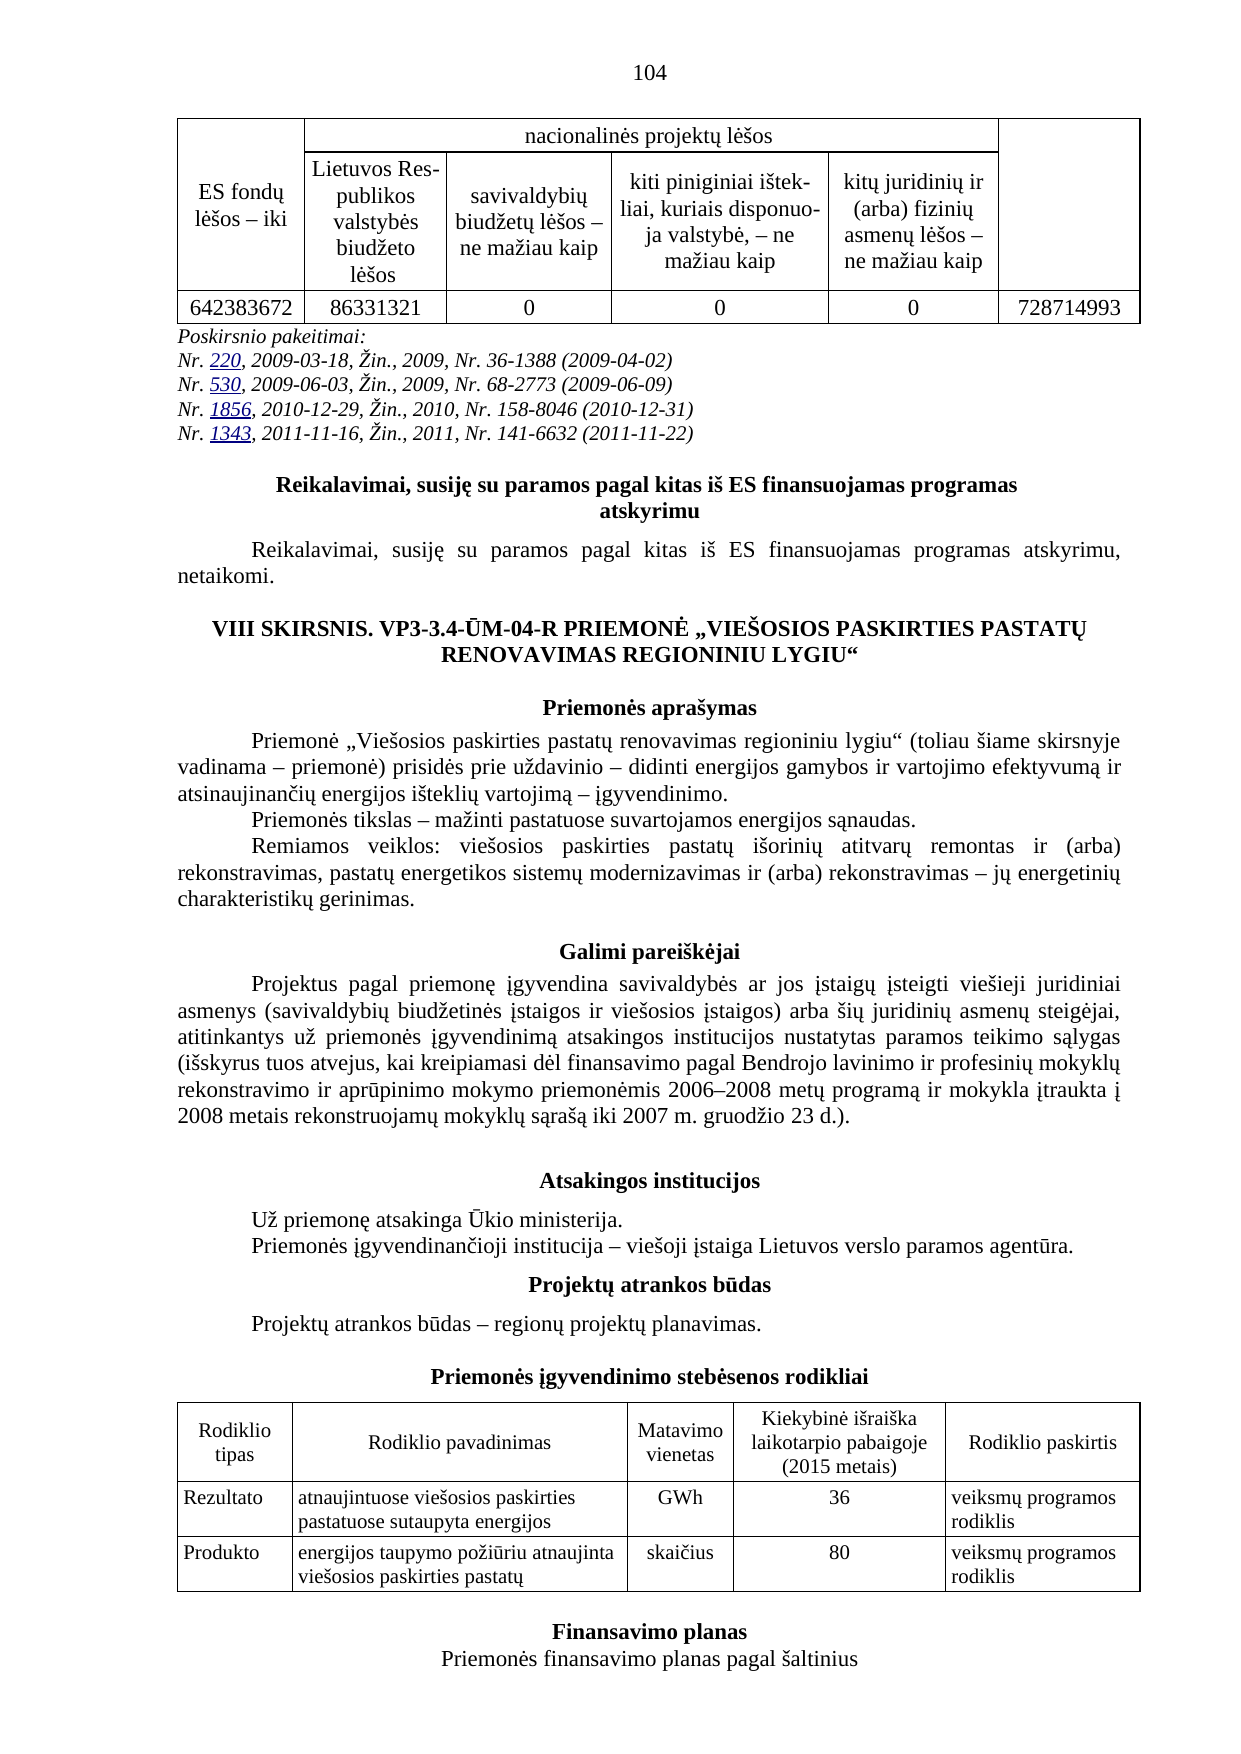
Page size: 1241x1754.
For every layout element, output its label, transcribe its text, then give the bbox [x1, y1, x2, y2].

text Už priemonę atsakinga Ūkio ministerija. [177, 1206, 1122, 1232]
table_cell veiksmų programos rodiklis [946, 1537, 1139, 1591]
table_cell kiti piniginiai ištek­liai, kuriais disponuo­ja valstybė, – ne mažiau kaip [612, 153, 828, 290]
table_cell 0 [829, 291, 998, 323]
text Priemonės įgyvendinimo stebėsenos rodikliai [177, 1363, 1122, 1389]
text Projektų atrankos būdas [177, 1271, 1122, 1298]
text Priemonės įgyvendinančioji institucija – viešoji įstaiga Lietuvos verslo paramos agentūra. [177, 1232, 1122, 1259]
table_cell Rezultato [178, 1482, 292, 1536]
table_cell atnaujintuose viešosios paskirties pastatuose sutaupyta energijos [293, 1482, 627, 1536]
text Reikalavimai, susiję su paramos pagal kitas iš ES finansuojamas programas atskyrimu [177, 471, 1122, 524]
table_cell Lietuvos Res­publikos valsty­bės biudžeto lėšos [305, 153, 446, 290]
table_header Matavimo vienetas [628, 1403, 733, 1481]
table_header [999, 119, 1139, 290]
table_cell energijos taupymo požiūriu atnaujinta viešosios paskirties pastatų [293, 1537, 627, 1591]
text Priemonės finansavimo planas pagal šaltinius [177, 1644, 1122, 1671]
table_cell 642383672 [178, 291, 304, 323]
table_cell savivaldybių biudžetų lėšos – ne mažiau kaip [447, 153, 611, 290]
table_cell 86331321 [305, 291, 446, 323]
table_cell nacionalinės projektų lėšos [305, 119, 998, 151]
text Nr. 530, 2009-06-03, Žin., 2009, Nr. 68-2773 (2009-06-09) [177, 372, 1122, 396]
table_cell 0 [447, 291, 611, 323]
table_header Rodiklio tipas [178, 1403, 292, 1481]
text Poskirsnio pakeitimai: [177, 324, 1122, 348]
text Atsakingos institucijos [177, 1167, 1122, 1194]
table_header Rodiklio paskirtis [946, 1403, 1139, 1481]
table_cell veiksmų programos rodiklis [946, 1482, 1139, 1536]
text VIII SKIRSNIS. VP3-3.4-ŪM-04-R PRIEMONĖ „VIEŠOSIOS PASKIRTIES PASTATŲ RENOVAVIMAS REGIONINIU LYGIU“ [177, 615, 1122, 668]
text Finansavimo planas [177, 1618, 1122, 1644]
text Projektus pagal priemonę įgyvendina savivaldybės ar jos įstaigų įsteigti viešieji juridiniai asmenys (savivaldybių biudžetinės įstaigos ir viešosios įstaigos) arba šių juridinių asmenų steigėjai, atitinkantys už priemonės įgyvendinimą atsakingos institucijos nustatytas paramos teikimo sąlygas (išskyrus tuos atvejus, kai kreipiamasi dėl finansavimo pagal Bendrojo lavinimo ir profesinių mokyklų rekonstravimo ir aprūpinimo mokymo priemonėmis 2006–2008 metų programą ir mokykla įtraukta į 2008 metais rekonstruojamų mokyklų sąrašą iki 2007 m. gruodžio 23 d.). [177, 970, 1122, 1128]
table_cell Produkto [178, 1537, 292, 1591]
table_cell skaičius [628, 1537, 733, 1591]
text Reikalavimai, susiję su paramos pagal kitas iš ES finansuojamas programas atskyrimu, netaikomi. [177, 536, 1122, 589]
text Priemonė „Viešosios paskirties pastatų renovavimas regioniniu lygiu“ (toliau šiame skirsnyje vadinama – priemonė) prisidės prie uždavinio – didinti energijos gamybos ir vartojimo efektyvumą ir atsinaujinančių energijos išteklių vartojimą – įgyvendinimo. [177, 727, 1122, 806]
text Projektų atrankos būdas – regionų projektų planavimas. [177, 1310, 1122, 1337]
text Nr. 1856, 2010-12-29, Žin., 2010, Nr. 158-8046 (2010-12-31) [177, 396, 1122, 421]
text Galimi pareiškėjai [177, 938, 1122, 964]
table_cell GWh [628, 1482, 733, 1536]
text Remiamos veiklos: viešosios paskirties pastatų išorinių atitvarų remontas ir (arba) rekonstravimas, pastatų energetikos sistemų modernizavimas ir (arba) rekonstravimas – jų energetinių charakteristikų gerinimas. [177, 832, 1122, 911]
text Priemonės tikslas – mažinti pastatuose suvartojamos energijos sąnaudas. [177, 806, 1122, 832]
table_header Rodiklio pavadinimas [293, 1403, 627, 1481]
table_header Kiekybinė išraiška laikotarpio pabaigoje (2015 metais) [734, 1403, 945, 1481]
text Priemonės aprašymas [177, 694, 1122, 721]
table_cell 36 [734, 1482, 945, 1536]
text Nr. 1343, 2011-11-16, Žin., 2011, Nr. 141-6632 (2011-11-22) [177, 421, 1122, 444]
table_cell 728714993 [999, 291, 1139, 323]
table_cell ES fondų lėšos – iki [178, 119, 304, 290]
table_cell 80 [734, 1537, 945, 1591]
text Nr. 220, 2009-03-18, Žin., 2009, Nr. 36-1388 (2009-04-02) [177, 348, 1122, 372]
table_cell kitų juridinių ir (arba) fizinių asmenų lėšos – ne mažiau kaip [829, 153, 998, 290]
table_cell 0 [612, 291, 828, 323]
